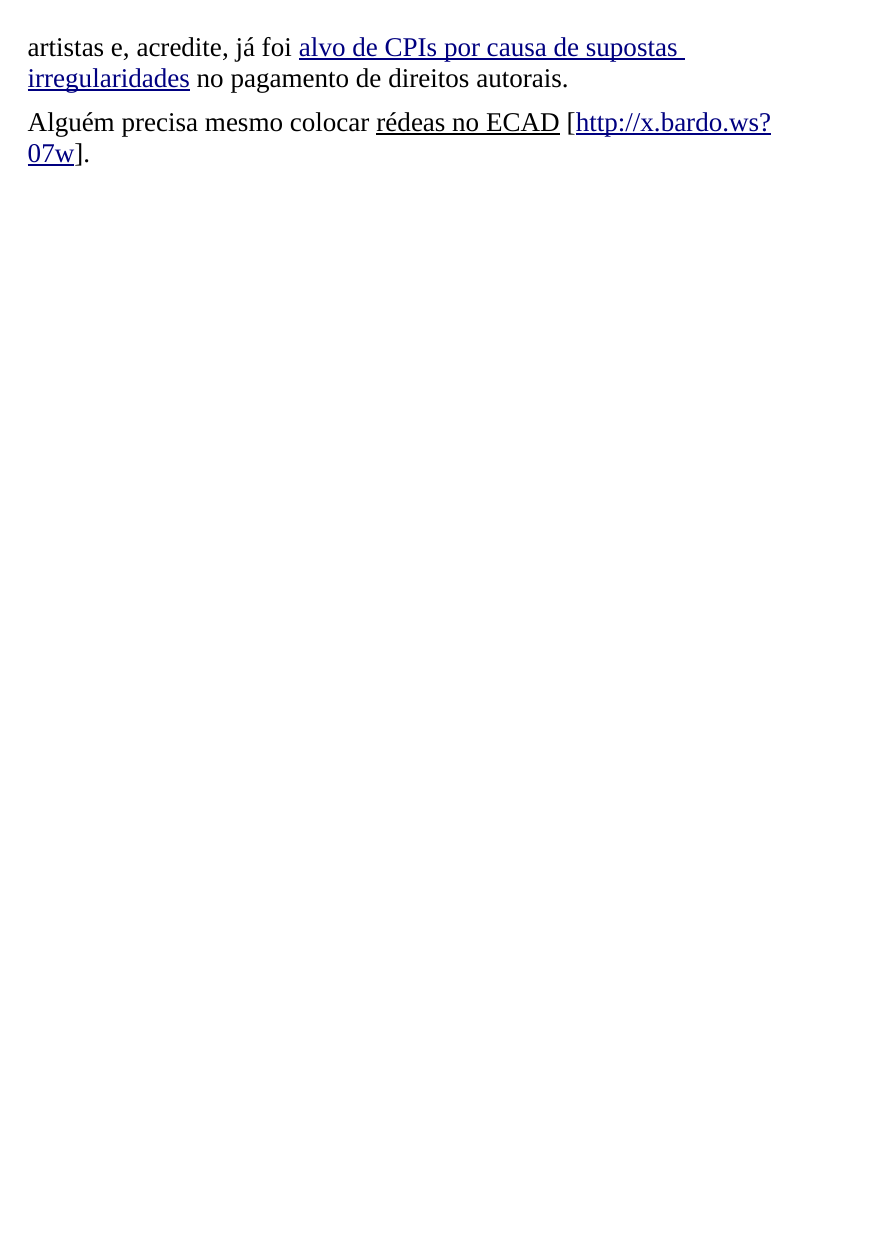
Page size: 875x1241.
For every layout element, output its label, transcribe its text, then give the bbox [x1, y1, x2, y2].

text artistas e, acredite, já foi alvo de CPIs por causa de supostas irregularidades no pagamento de direitos autorais. [27, 31, 832, 93]
text Alguém precisa mesmo colocar rédeas no ECAD [http://x.bardo.ws?07w]. [27, 106, 832, 168]
